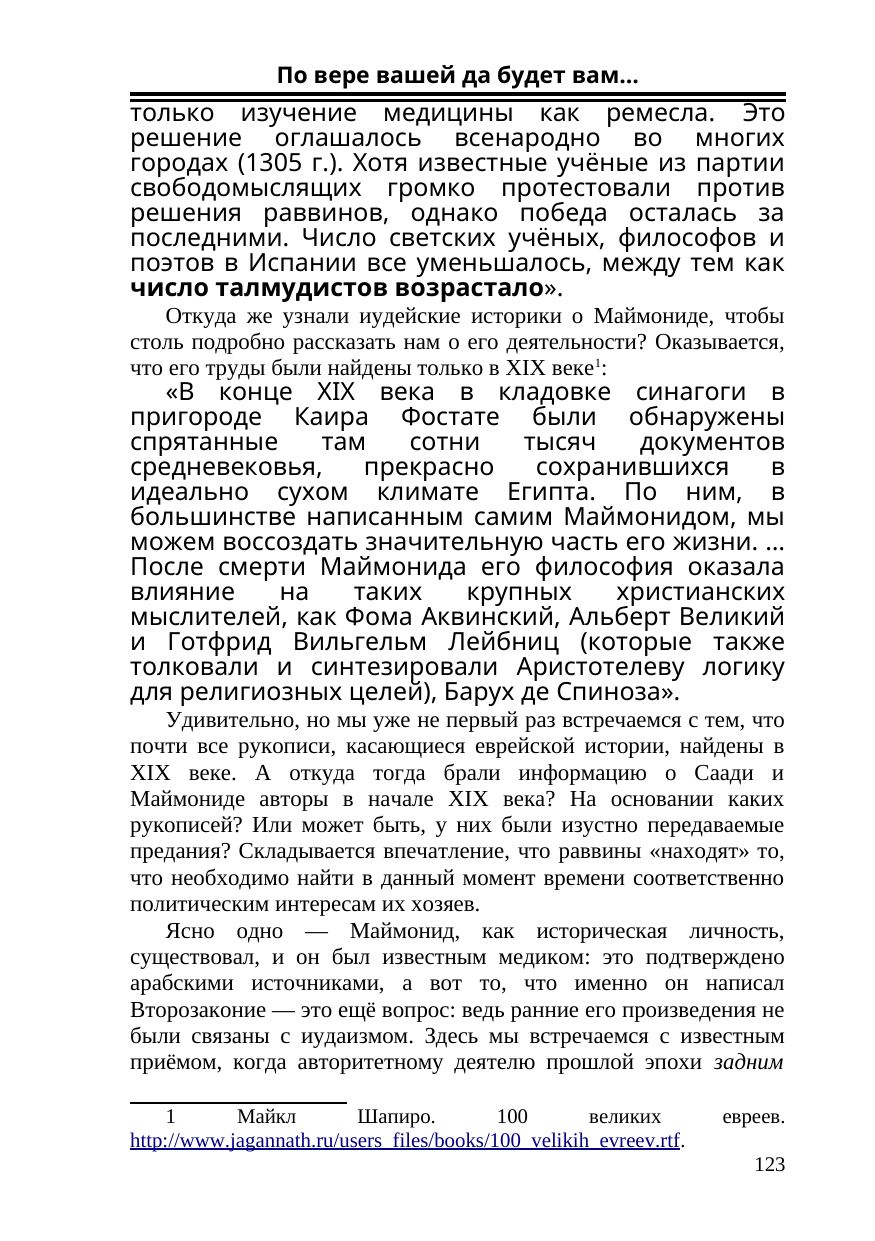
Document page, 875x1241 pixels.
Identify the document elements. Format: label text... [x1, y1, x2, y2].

text Откуда же узнали иудейские историки о Маймониде, чтобы столь подробно рассказать нам о его деятельности? Оказывается, что его труды были найдены только в XIX веке: [130, 302, 786, 381]
text «В конце XIX века в кладовке синагоги в пригороде Каира Фостате были обнаружены спрятанные там сотни тысяч документов средневековья, прекрасно сохранившихся в идеально сухом климате Египта. По ним, в большинстве написанным самим Маймонидом, мы можем воссоздать значительную часть его жизни. … После смерти Маймонида его философия оказала влияние на таких крупных христианских мыслителей, как Фома Аквинский, Альберт Великий и Готфрид Вильгельм Лейбниц (которые также толковали и синтезировали Аристотелеву логику для религиозных целей), Барух де Спиноза». [130, 381, 786, 706]
text только изучение медицины как ремесла. Это решение оглашалось всенародно во многих городах (1305 г.). Хотя известные учёные из партии свободомыслящих громко протестовали против решения раввинов, однако победа осталась за последними. Число светских учёных, философов и поэтов в Испании все уменьшалось, между тем как число талмудистов возрастало». [130, 102, 786, 302]
text Удивительно, но мы уже не первый раз встречаемся с тем, что почти все рукописи, касающиеся еврейской истории, найдены в XIX веке. А откуда тогда брали информацию о Саади и Маймониде авторы в начале XIX века? На основании каких рукописей? Или может быть, у них были изустно передаваемые предания? Складывается впечатление, что раввины «находят» то, что необходимо найти в данный момент времени соответственно политическим интересам их хозяев. [130, 706, 786, 917]
text Ясно одно — Маймонид, как историческая личность, существовал, и он был известным медиком: это подтверждено арабскими источниками, а вот то, что именно он написал Второзаконие — это ещё вопрос: ведь ранние его произведения не были связаны с иудаизмом. Здесь мы встречаемся с известным приёмом, когда авторитетному деятелю прошлой эпохи задним [130, 917, 786, 1075]
text Майкл Шапиро. 100 великих евреев. http://www.jagannath.ru/users_files/books/100_velikih_evreev.rtf. [130, 1103, 786, 1152]
